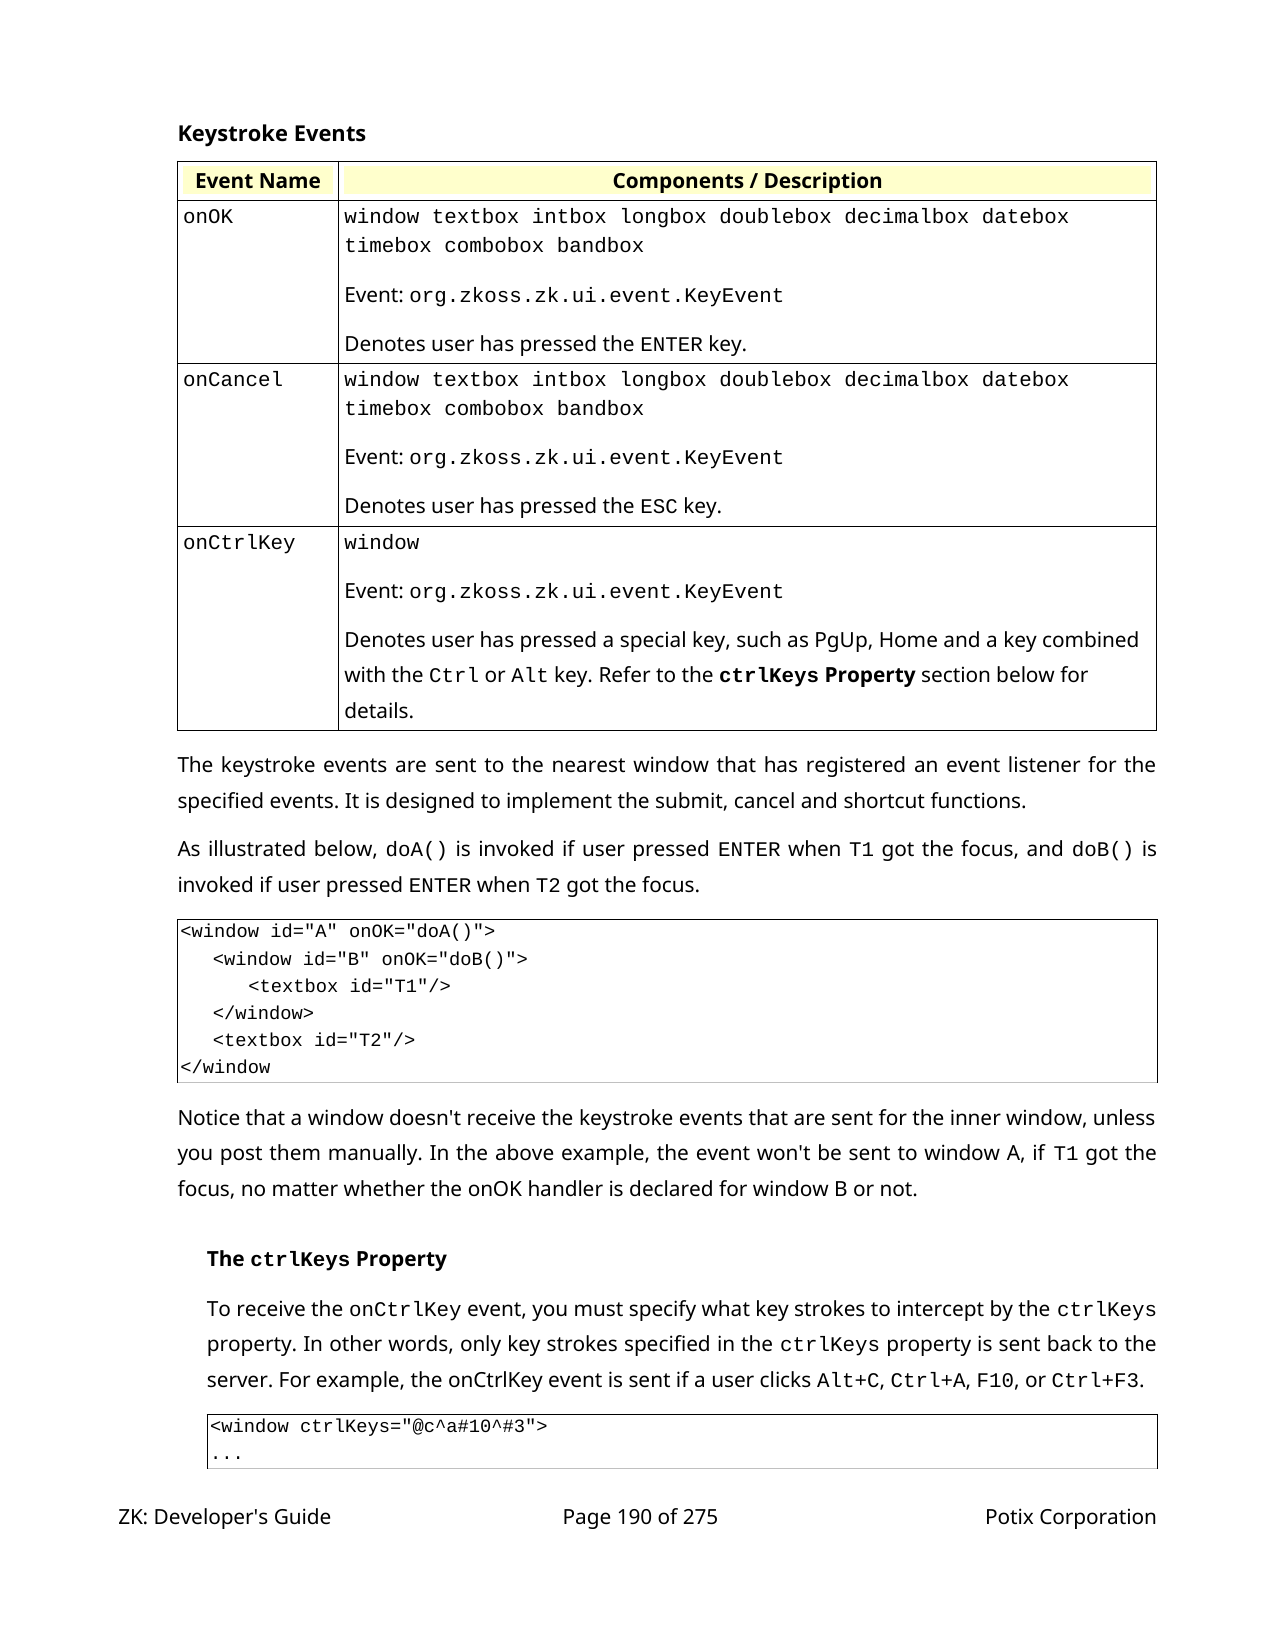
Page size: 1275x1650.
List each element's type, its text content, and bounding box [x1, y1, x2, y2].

text </window> [178, 1001, 1157, 1025]
table_cell window textbox intbox longbox doublebox decimalbox datebox timebox combobox bandbox Event: org.zkoss.zk.ui.event.KeyEvent Denotes user has pressed the ENTER key. [339, 201, 1156, 363]
table_cell onCancel [178, 364, 338, 526]
text <window id="B" onOK="doB()"> [178, 946, 1157, 971]
table_cell onCtrlKey [178, 527, 338, 730]
subtitle The ctrlKeys Property [207, 1244, 1157, 1273]
text </window [178, 1055, 1157, 1082]
table_header Components / Description [339, 162, 1156, 200]
text <window id="A" onOK="doA()"> [178, 920, 1157, 943]
text Notice that a window doesn't receive the keystroke events that are sent for the inner window, unless you post them manually. In the above example, the event won't be sent to window A, if T1 got the focus, no matter whether the onOK handler is declared for window B or not. [177, 1103, 1157, 1202]
text The keystroke events are sent to the nearest window that has registered an event listener for the specified events. It is designed to implement the submit, cancel and shortcut functions. [177, 751, 1157, 814]
table_cell onOK [178, 201, 338, 363]
table_cell window textbox intbox longbox doublebox decimalbox datebox timebox combobox bandbox Event: org.zkoss.zk.ui.event.KeyEvent Denotes user has pressed the ESC key. [339, 364, 1156, 526]
text ... [208, 1441, 1157, 1468]
text As illustrated below, doA() is invoked if user pressed ENTER when T1 got the focus, and doB() is invoked if user pressed ENTER when T2 got the focus. [177, 834, 1157, 899]
text <window ctrlKeys="@c^a#10^#3"> [208, 1415, 1157, 1438]
table_cell window Event: org.zkoss.zk.ui.event.KeyEvent Denotes user has pressed a special key, such as PgUp, Home and a key combined with the Ctrl or Alt key. Refer to the ctrlKeys Property section below for details. [339, 527, 1156, 730]
text <textbox id="T1"/> [178, 974, 1157, 998]
subtitle Keystroke Events [177, 118, 1157, 148]
table_header Event Name [178, 162, 338, 200]
text To receive the onCtrlKey event, you must specify what key strokes to intercept by the ctrlKeys property. In other words, only key strokes specified in the ctrlKeys property is sent back to the server. For example, the onCtrlKey event is sent if a user clicks Alt+C, Ctrl+A, F10, or Ctrl+F3. [207, 1294, 1157, 1393]
text <textbox id="T2"/> [178, 1028, 1157, 1052]
